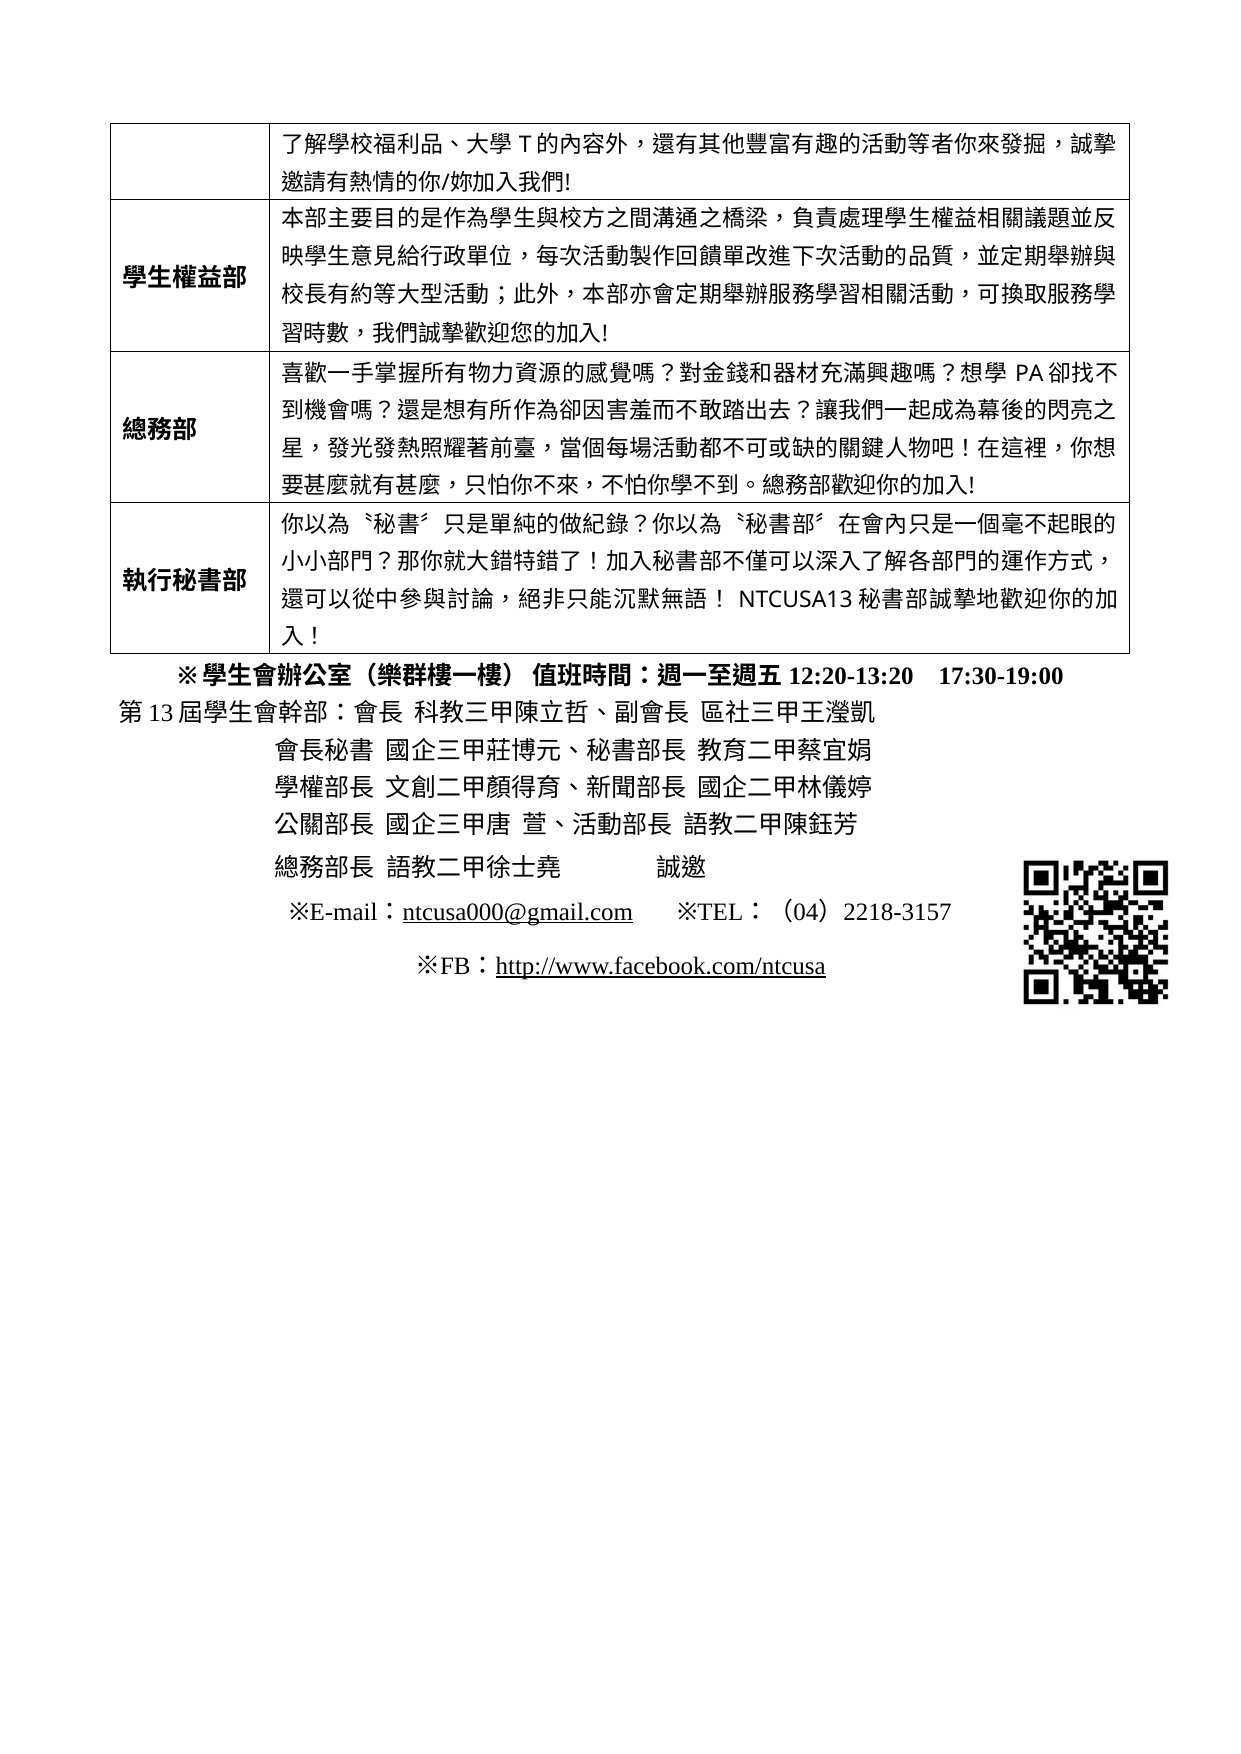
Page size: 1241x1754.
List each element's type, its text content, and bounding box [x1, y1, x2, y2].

text 總務部長 語教二甲徐士堯 誠邀 [118, 848, 1122, 884]
text ※E-mail：ntcusa000@gmail.com ※TEL：（04）2218-3157 [118, 891, 1122, 927]
table_cell 執行秘書部 [111, 503, 269, 653]
table_cell 總務部 [111, 352, 269, 502]
text 學權部長 文創二甲顏得育、新聞部長 國企二甲林儀婷 [118, 767, 1122, 804]
text 公關部長 國企三甲唐 萱、活動部長 語教二甲陳鈺芳 [118, 804, 1122, 841]
table_cell 你以為〝秘書〞只是單純的做紀錄？你以為〝秘書部〞在會內只是一個毫不起眼的小小部門？那你就大錯特錯了！加入秘書部不僅可以深入了解各部門的運作方式，還可以從中參與討論，絕非只能沉默無語！ NTCUSA13秘書部誠摯地歡迎你的加入！ [270, 503, 1129, 653]
text ※FB：http://www.facebook.com/ntcusa [118, 946, 1122, 982]
table_cell 學生權益部 [111, 200, 269, 351]
table_cell 了解學校福利品、大學T的內容外，還有其他豐富有趣的活動等者你來發掘，誠摯邀請有熱情的你/妳加入我們! [270, 124, 1129, 199]
text 會長秘書 國企三甲莊博元、秘書部長 教育二甲蔡宜娟 [118, 729, 1122, 767]
table_cell 本部主要目的是作為學生與校方之間溝通之橋梁，負責處理學生權益相關議題並反映學生意見給行政單位，每次活動製作回饋單改進下次活動的品質，並定期舉辦與校長有約等大型活動；此外，本部亦會定期舉辦服務學習相關活動，可換取服務學習時數，我們誠摯歡迎您的加入! [270, 200, 1129, 351]
text 第13屆學生會幹部：會長 科教三甲陳立哲、副會長 區社三甲王瀅凱 [118, 692, 1122, 729]
table_cell [111, 124, 269, 199]
picture [1004, 841, 1188, 1024]
text ※學生會辦公室（樂群樓一樓） 值班時間：週一至週五 12:20-13:20 17:30-19:00 [118, 654, 1122, 692]
